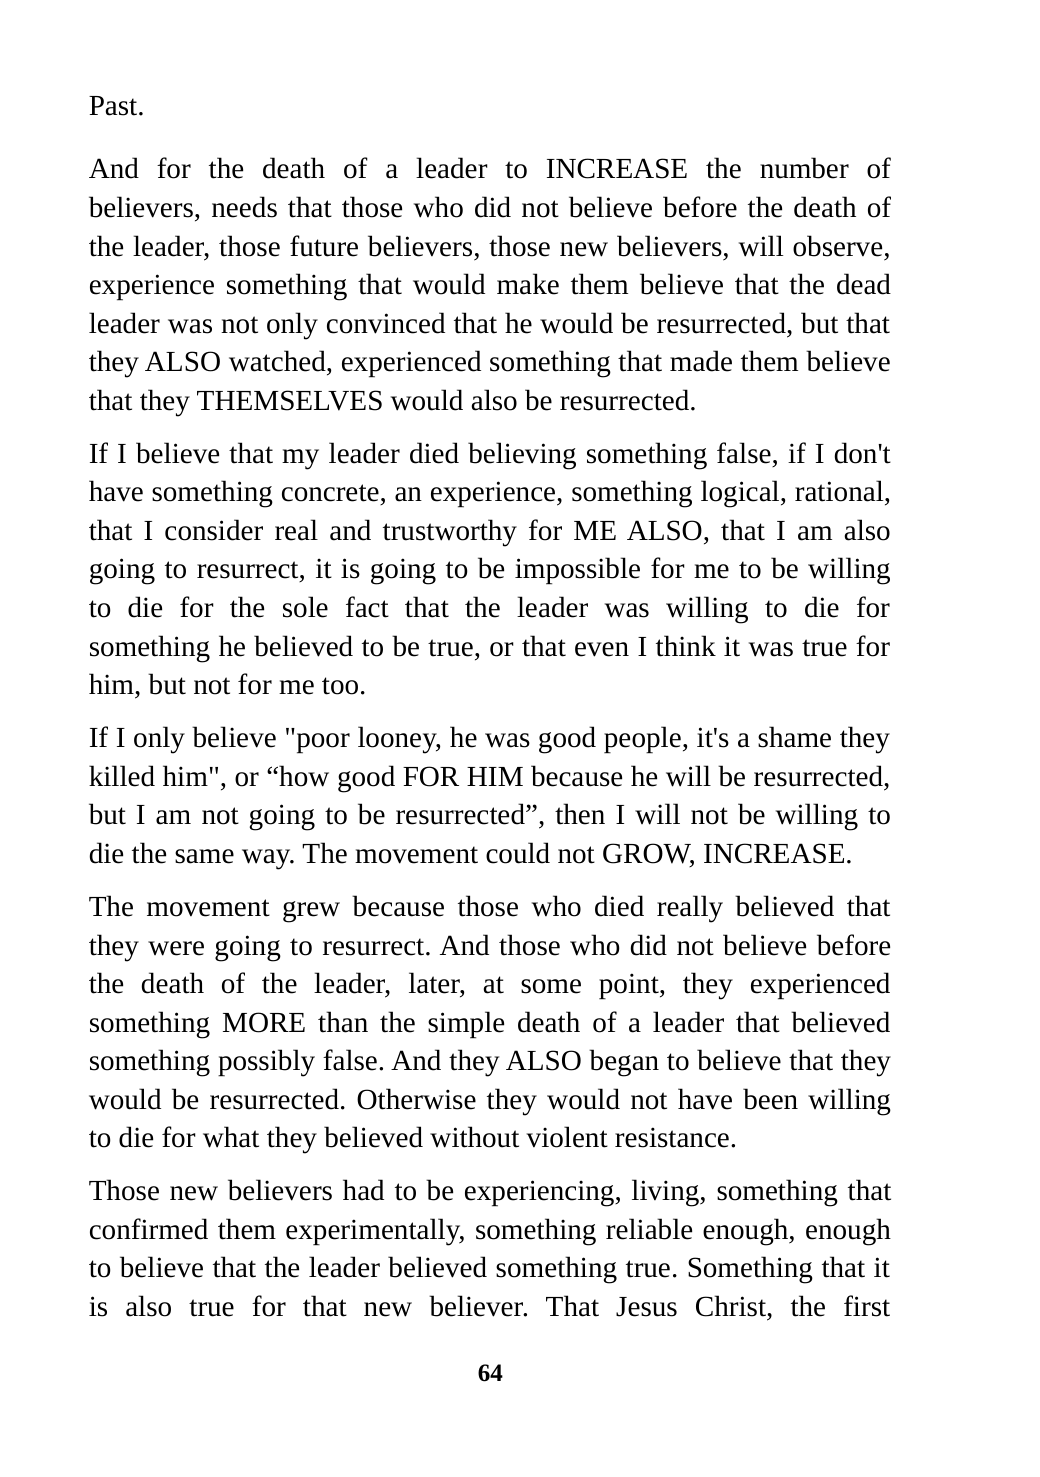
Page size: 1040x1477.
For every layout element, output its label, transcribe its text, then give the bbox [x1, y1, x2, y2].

text If I believe that my leader died believing something false, if I don't have something concrete, an experience, something logical, rational, that I consider real and trustworthy for ME ALSO, that I am also going to resurrect, it is going to be impossible for me to be willing to die for the sole fact that the leader was willing to die for something he believed to be true, or that even I think it was true for him, but not for me too. [88, 436, 892, 701]
text Those new believers had to be experiencing, living, something that confirmed them experimentally, something reliable enough, enough to believe that the leader believed something true. Something that it is also true for that new believer. That Jesus Christ, the first [88, 1173, 892, 1323]
text If I only believe "poor looney, he was good people, it's a shame they killed him", or “how good FOR HIM because he will be resurrected, but I am not going to be resurrected”, then I will not be willing to die the same way. The movement could not GROW, INCREASE. [88, 720, 892, 869]
text The movement grew because those who died really believed that they were going to resurrect. And those who did not believe before the death of the leader, later, at some point, they experienced something MORE than the simple death of a leader that believed something possibly false. And they ALSO began to believe that they would be resurrected. Otherwise they would not have been willing to die for what they believed without violent resistance. [88, 889, 892, 1154]
text And for the death of a leader to INCREASE the number of believers, needs that those who did not believe before the death of the leader, those future believers, those new believers, will observe, experience something that would make them believe that the dead leader was not only convinced that he would be resurrected, but that they ALSO watched, experienced something that made them believe that they THEMSELVES would also be resurrected. [88, 152, 892, 416]
